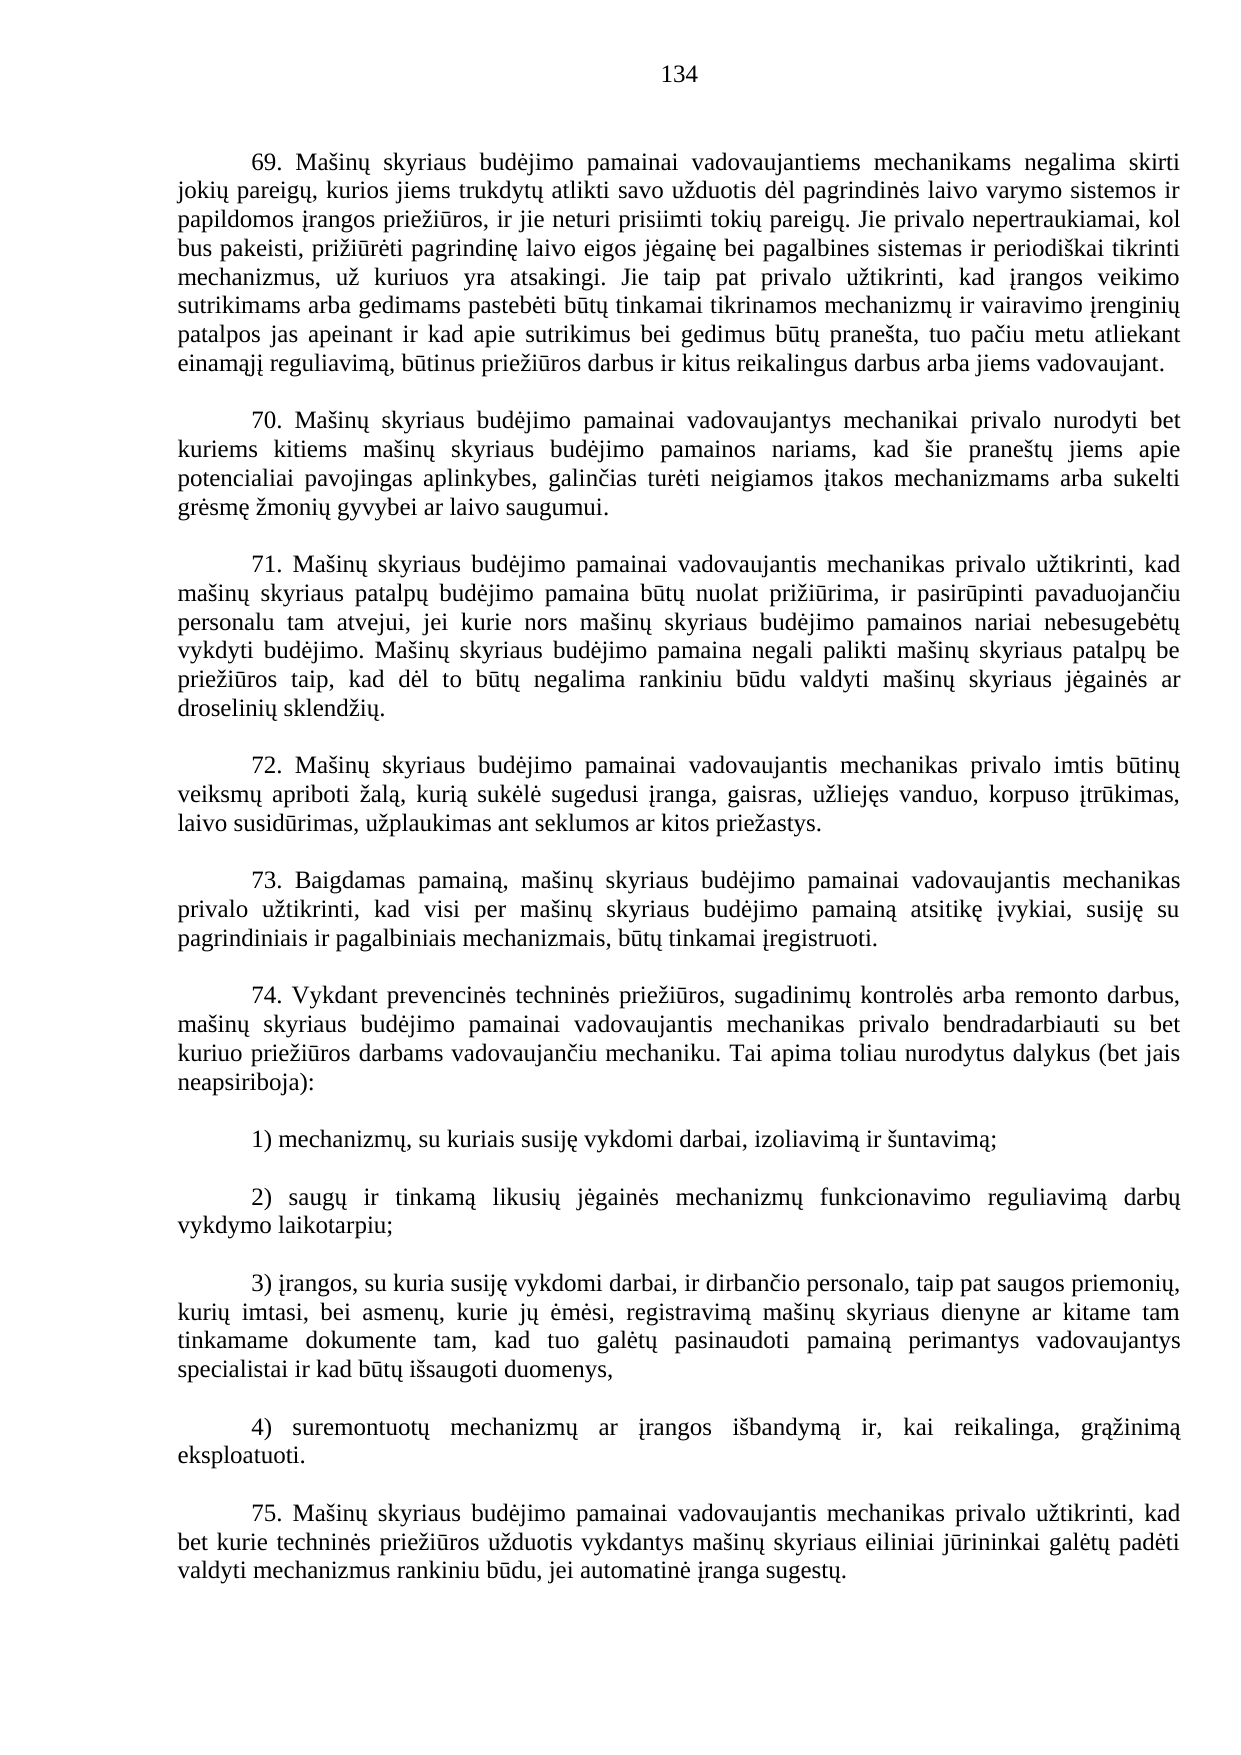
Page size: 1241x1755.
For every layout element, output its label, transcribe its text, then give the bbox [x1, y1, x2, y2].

text 71. Mašinų skyriaus budėjimo pamainai vadovaujantis mechanikas privalo užtikrinti, kad mašinų skyriaus patalpų budėjimo pamaina būtų nuolat prižiūrima, ir pasirūpinti pavaduojančiu personalu tam atvejui, jei kurie nors mašinų skyriaus budėjimo pamainos nariai nebesugebėtų vykdyti budėjimo. Mašinų skyriaus budėjimo pamaina negali palikti mašinų skyriaus patalpų be priežiūros taip, kad dėl to būtų negalima rankiniu būdu valdyti mašinų skyriaus jėgainės ar droselinių sklendžių. [177, 549, 1181, 722]
text 4) suremontuotų mechanizmų ar įrangos išbandymą ir, kai reikalinga, grąžinimą eksploatuoti. [177, 1412, 1181, 1469]
text 3) įrangos, su kuria susiję vykdomi darbai, ir dirbančio personalo, taip pat saugos priemonių, kurių imtasi, bei asmenų, kurie jų ėmėsi, registravimą mašinų skyriaus dienyne ar kitame tam tinkamame dokumente tam, kad tuo galėtų pasinaudoti pamainą perimantys vadovaujantys specialistai ir kad būtų išsaugoti duomenys, [177, 1268, 1181, 1383]
text 2) saugų ir tinkamą likusių jėgainės mechanizmų funkcionavimo reguliavimą darbų vykdymo laikotarpiu; [177, 1182, 1181, 1239]
text 73. Baigdamas pamainą, mašinų skyriaus budėjimo pamainai vadovaujantis mechanikas privalo užtikrinti, kad visi per mašinų skyriaus budėjimo pamainą atsitikę įvykiai, susiję su pagrindiniais ir pagalbiniais mechanizmais, būtų tinkamai įregistruoti. [177, 866, 1181, 952]
text 75. Mašinų skyriaus budėjimo pamainai vadovaujantis mechanikas privalo užtikrinti, kad bet kurie techninės priežiūros užduotis vykdantys mašinų skyriaus eiliniai jūrininkai galėtų padėti valdyti mechanizmus rankiniu būdu, jei automatinė įranga sugestų. [177, 1498, 1181, 1584]
text 72. Mašinų skyriaus budėjimo pamainai vadovaujantis mechanikas privalo imtis būtinų veiksmų apriboti žalą, kurią sukėlė sugedusi įranga, gaisras, užliejęs vanduo, korpuso įtrūkimas, laivo susidūrimas, užplaukimas ant seklumos ar kitos priežastys. [177, 751, 1181, 837]
text 1) mechanizmų, su kuriais susiję vykdomi darbai, izoliavimą ir šuntavimą; [177, 1124, 1181, 1153]
text 69. Mašinų skyriaus budėjimo pamainai vadovaujantiems mechanikams negalima skirti jokių pareigų, kurios jiems trukdytų atlikti savo užduotis dėl pagrindinės laivo varymo sistemos ir papildomos įrangos priežiūros, ir jie neturi prisiimti tokių pareigų. Jie privalo nepertraukiamai, kol bus pakeisti, prižiūrėti pagrindinę laivo eigos jėgainę bei pagalbines sistemas ir periodiškai tikrinti mechanizmus, už kuriuos yra atsakingi. Jie taip pat privalo užtikrinti, kad įrangos veikimo sutrikimams arba gedimams pastebėti būtų tinkamai tikrinamos mechanizmų ir vairavimo įrenginių patalpos jas apeinant ir kad apie sutrikimus bei gedimus būtų pranešta, tuo pačiu metu atliekant einamąjį reguliavimą, būtinus priežiūros darbus ir kitus reikalingus darbus arba jiems vadovaujant. [177, 147, 1181, 377]
text 74. Vykdant prevencinės techninės priežiūros, sugadinimų kontrolės arba remonto darbus, mašinų skyriaus budėjimo pamainai vadovaujantis mechanikas privalo bendradarbiauti su bet kuriuo priežiūros darbams vadovaujančiu mechaniku. Tai apima toliau nurodytus dalykus (bet jais neapsiriboja): [177, 981, 1181, 1096]
text 70. Mašinų skyriaus budėjimo pamainai vadovaujantys mechanikai privalo nurodyti bet kuriems kitiems mašinų skyriaus budėjimo pamainos nariams, kad šie praneštų jiems apie potencialiai pavojingas aplinkybes, galinčias turėti neigiamos įtakos mechanizmams arba sukelti grėsmę žmonių gyvybei ar laivo saugumui. [177, 406, 1181, 521]
